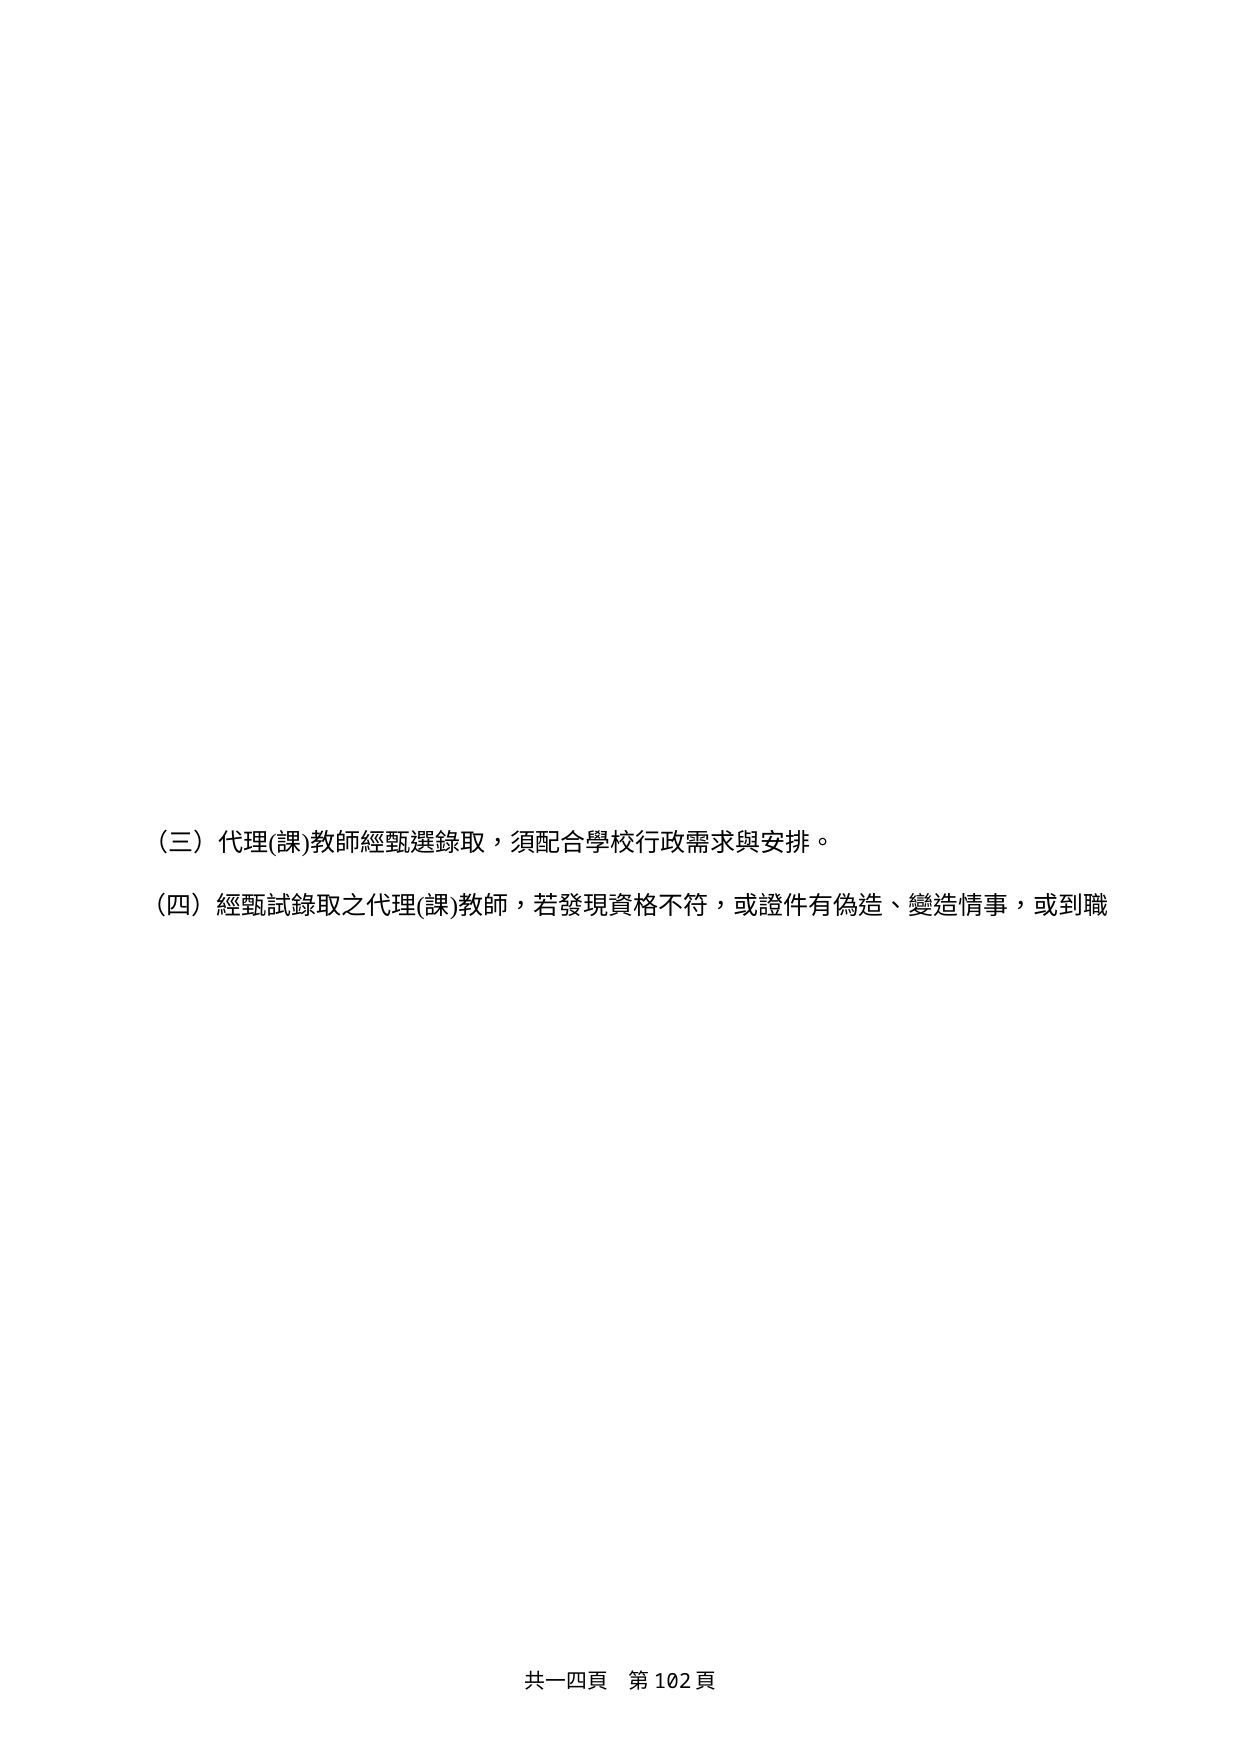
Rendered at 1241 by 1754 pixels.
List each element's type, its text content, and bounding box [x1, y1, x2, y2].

text （三）代理(課)教師經甄選錄取，須配合學校行政需求與安排。 [118, 799, 1122, 862]
text （四）經甄試錄取之代理(課)教師，若發現資格不符，或證件有偽造、變造情事，或到職 [141, 862, 1122, 924]
